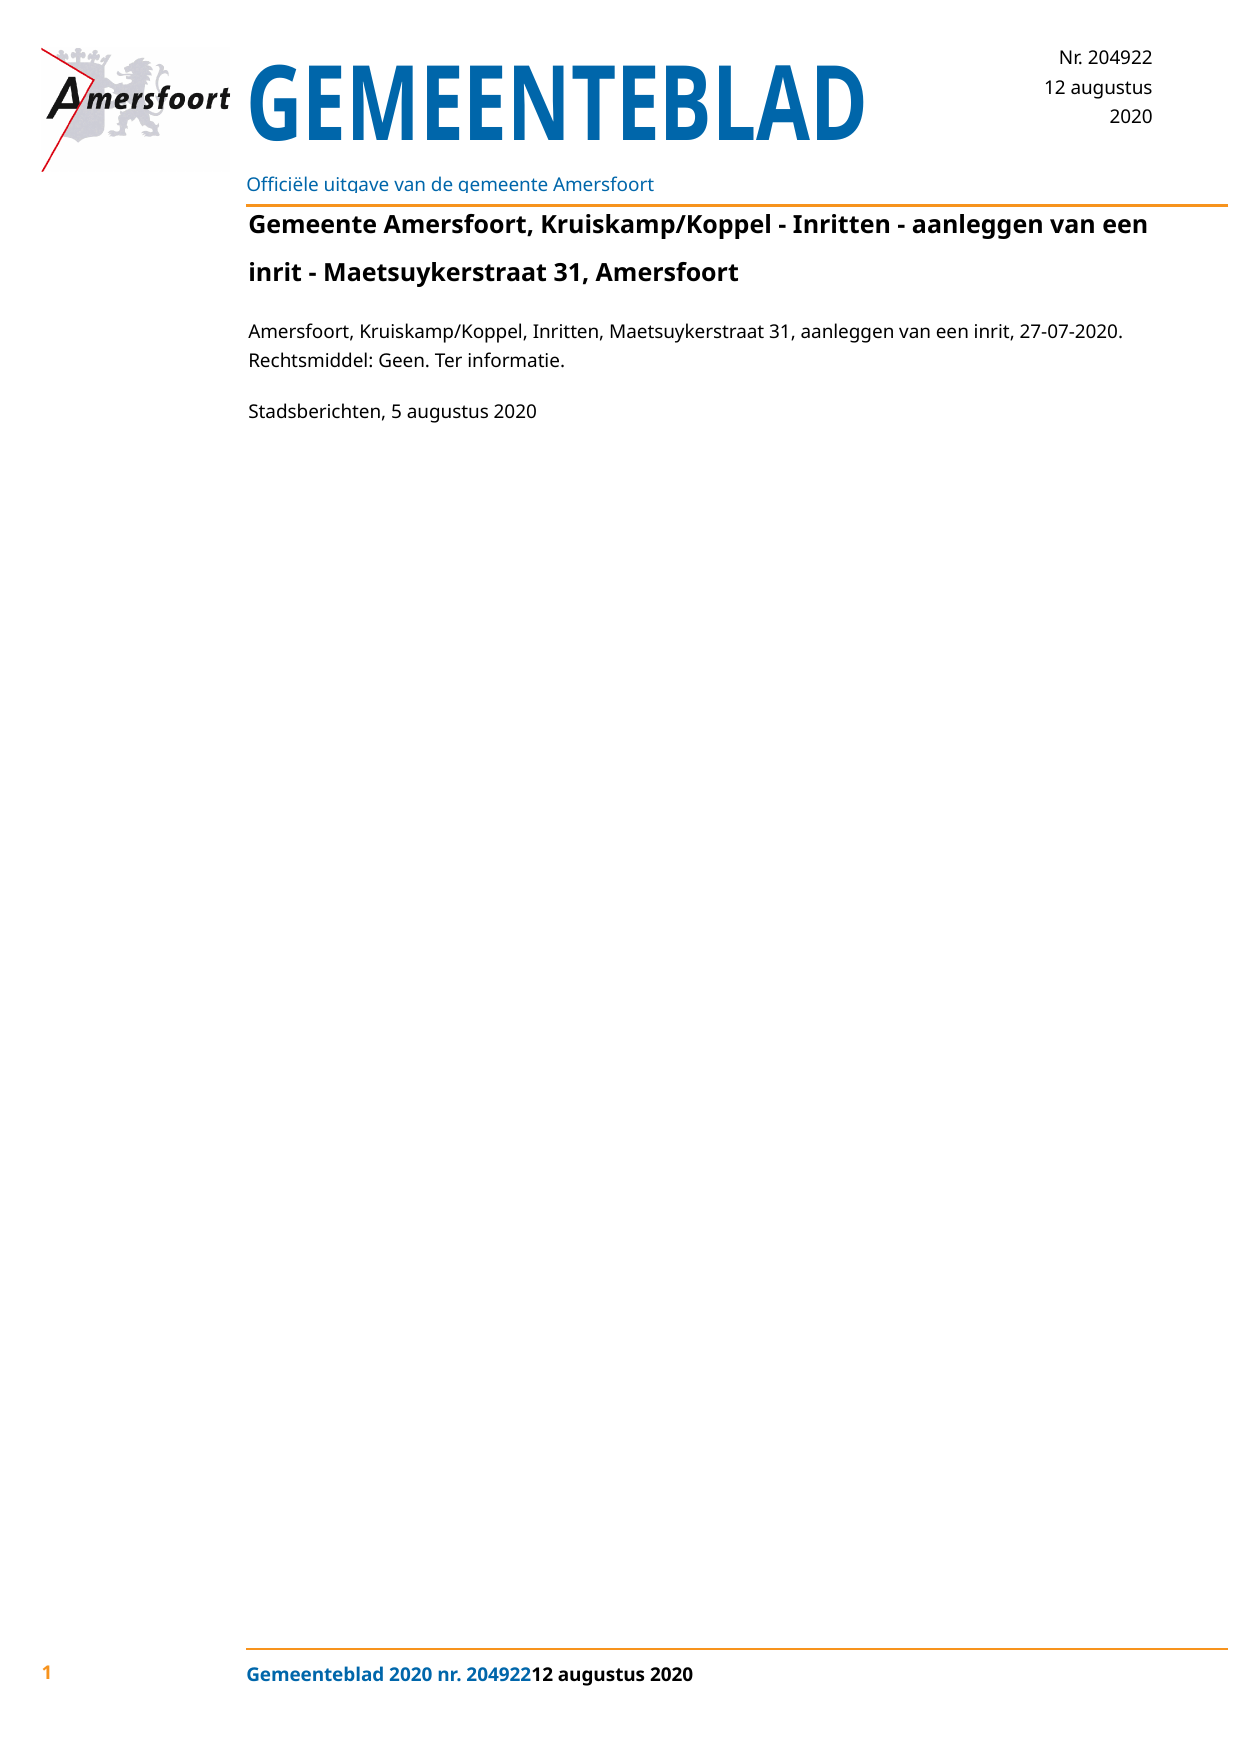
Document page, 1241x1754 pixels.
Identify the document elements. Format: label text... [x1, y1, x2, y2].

text Amersfoort, Kruiskamp/Koppel, Inritten, Maetsuykerstraat 31, aanleggen van een inrit, 27-07-2020. Rechtsmiddel: Geen. Ter informatie. [248, 318, 1152, 373]
text Gemeente Amersfoort, Kruiskamp/Koppel - Inritten - aanleggen van een inrit - Maetsuykerstraat 31, Amersfoort [248, 207, 1152, 288]
text Stadsberichten, 5 augustus 2020 [248, 398, 1152, 424]
picture [41, 47, 231, 172]
